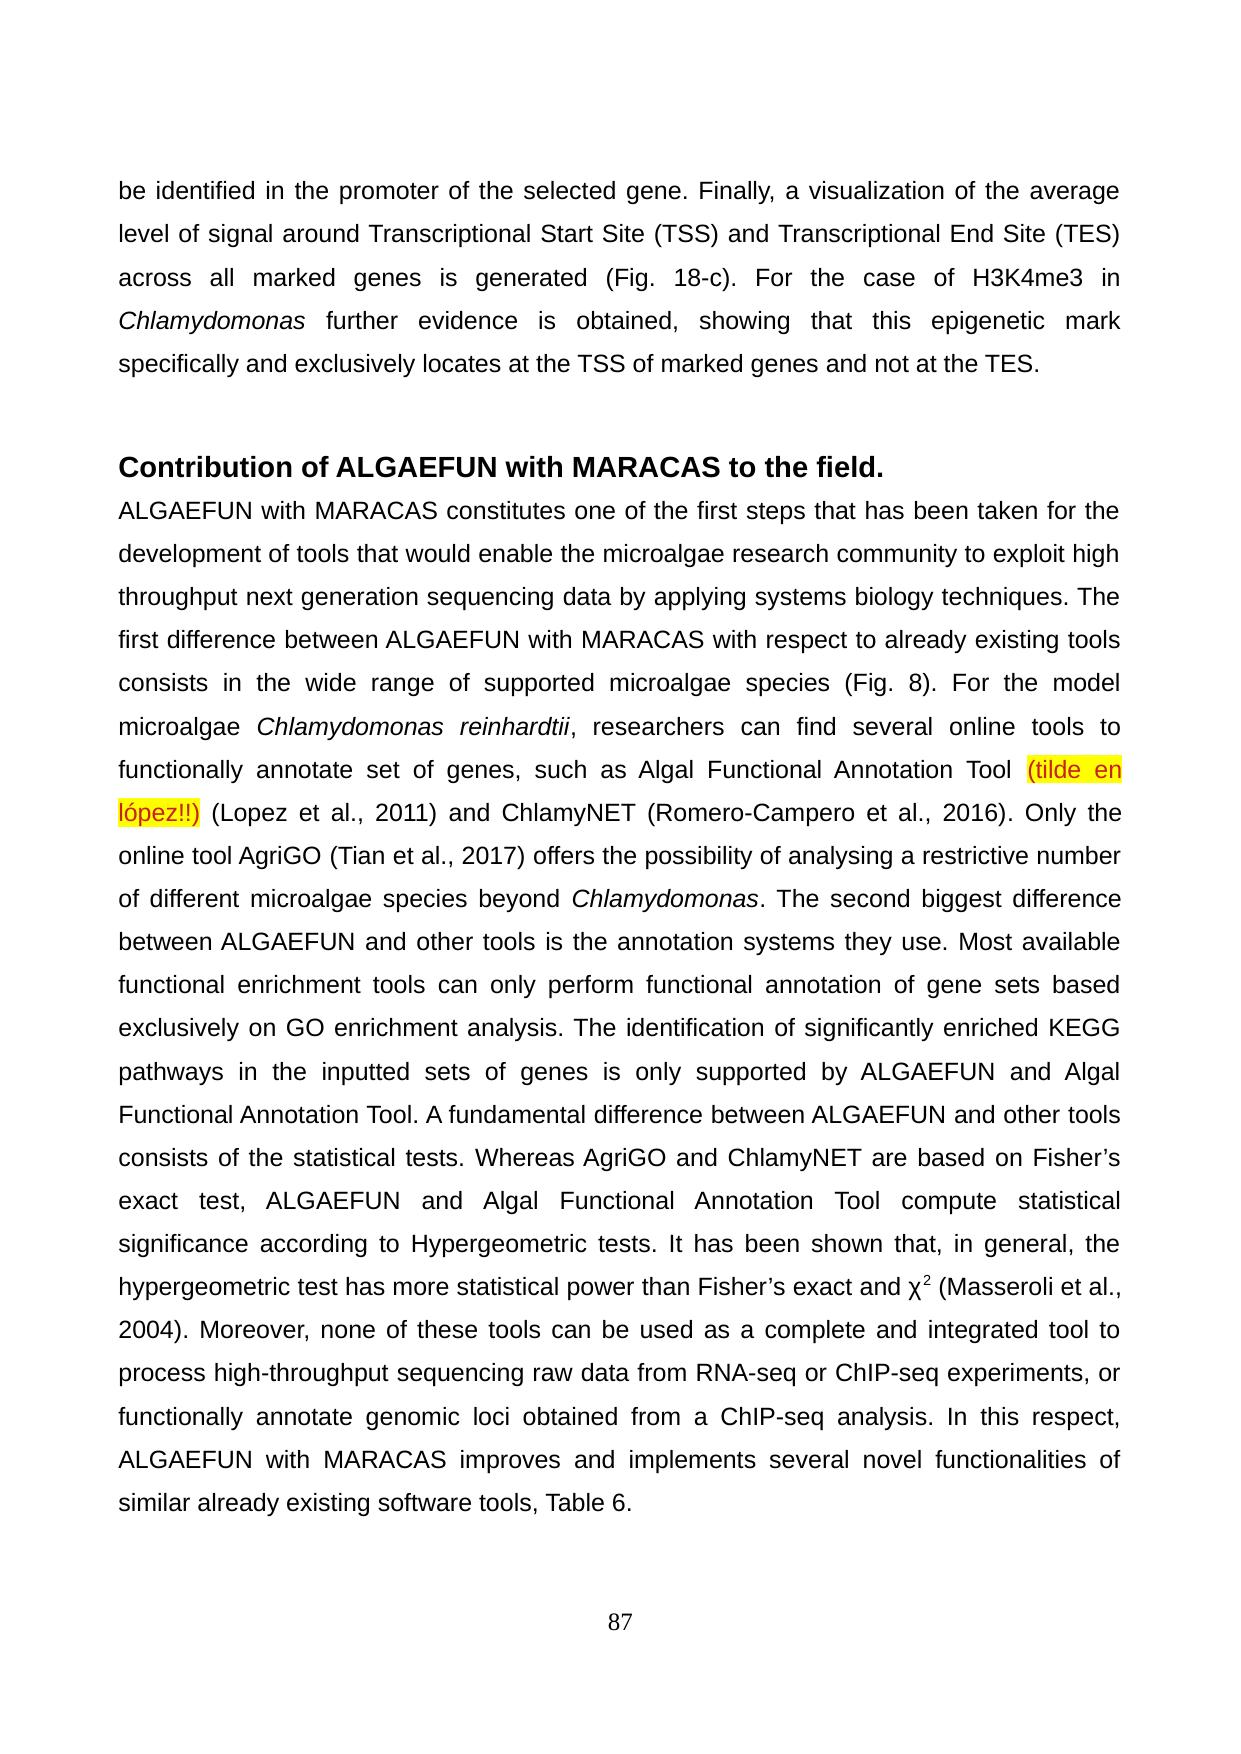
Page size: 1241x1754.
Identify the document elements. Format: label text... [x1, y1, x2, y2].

text be identified in the promoter of the selected gene. Finally, a visualization of the average level of signal around Transcriptional Start Site (TSS) and Transcriptional End Site (TES) across all marked genes is generated (Fig. 18-c). For the case of H3K4me3 in Chlamydomonas further evidence is obtained, showing that this epigenetic mark specifically and exclusively locates at the TSS of marked genes and not at the TES. [118, 176, 1122, 378]
text ALGAEFUN with MARACAS constitutes one of the first steps that has been taken for the development of tools that would enable the microalgae research community to exploit high throughput next generation sequencing data by applying systems biology techniques. The first difference between ALGAEFUN with MARACAS with respect to already existing tools consists in the wide range of supported microalgae species (Fig. 8). For the model microalgae Chlamydomonas reinhardtii, researchers can find several online tools to functionally annotate set of genes, such as Algal Functional Annotation Tool (tilde en lópez!!) (Lopez et al., 2011)⁠ and ChlamyNET (Romero-Campero et al., 2016)⁠. Only the online tool AgriGO (Tian et al., 2017)⁠ offers the possibility of analysing a restrictive number of different microalgae species beyond Chlamydomonas. The second biggest difference between ALGAEFUN and other tools is the annotation systems they use. Most available functional enrichment tools can only perform functional annotation of gene sets based exclusively on GO enrichment analysis. The identification of significantly enriched KEGG pathways in the inputted sets of genes is only supported by ALGAEFUN and Algal Functional Annotation Tool. A fundamental difference between ALGAEFUN and other tools consists of the statistical tests. Whereas AgriGO and ChlamyNET are based on Fisher’s exact test, ALGAEFUN and Algal Functional Annotation Tool compute statistical significance according to Hypergeometric tests. It has been shown that, in general, the hypergeometric test has more statistical power than Fisher’s exact and χ2 (Masseroli et al., 2004)⁠. Moreover, none of these tools can be used as a complete and integrated tool to process high-throughput sequencing raw data from RNA-seq or ChIP-seq experiments, or functionally annotate genomic loci obtained from a ChIP-seq analysis. In this respect, ALGAEFUN with MARACAS improves and implements several novel functionalities of similar already existing software tools, Table 6. [118, 496, 1122, 1517]
subtitle Contribution of ALGAEFUN with MARACAS to the field. [118, 450, 1122, 483]
